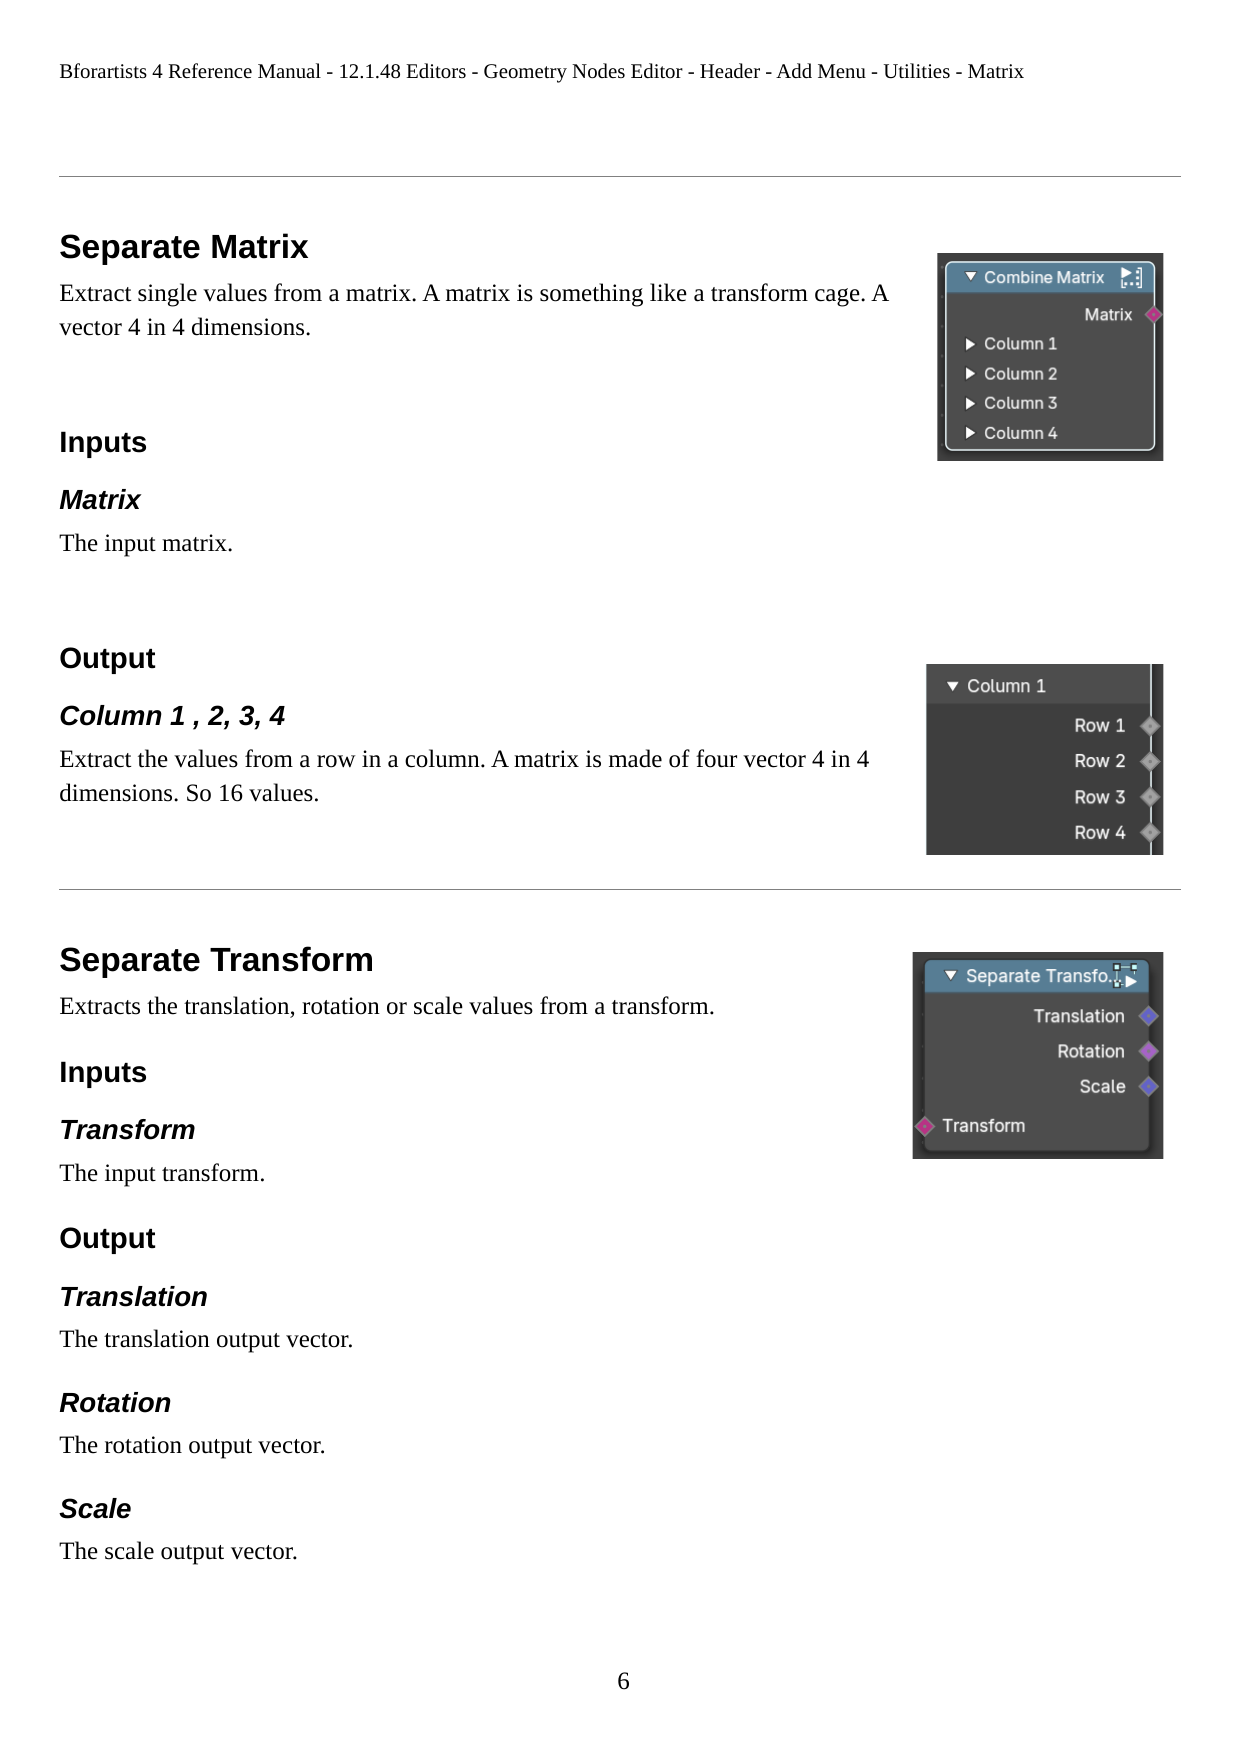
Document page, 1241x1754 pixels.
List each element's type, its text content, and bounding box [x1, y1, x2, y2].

subtitle Separate Transform [59, 940, 1181, 978]
subtitle Inputs [59, 1054, 912, 1088]
subtitle [1164, 1113, 1181, 1145]
text The scale output vector. [59, 1536, 1181, 1565]
subtitle Output [59, 641, 1181, 674]
subtitle Inputs [59, 425, 937, 459]
subtitle Separate Matrix [59, 227, 1181, 265]
subtitle [1164, 425, 1181, 459]
subtitle Matrix [59, 484, 1181, 516]
subtitle Output [59, 1221, 1181, 1255]
text Extract the values from a row in a column. A matrix is made of four vector 4 in 4 dimensions. So 16 values. [59, 744, 925, 807]
subtitle Column 1 , 2, 3, 4 [59, 699, 925, 731]
subtitle [1164, 699, 1181, 731]
subtitle Transform [59, 1113, 912, 1145]
text The rotation output vector. [59, 1430, 1181, 1459]
picture [912, 952, 1164, 1159]
text The input transform. [59, 1158, 1181, 1186]
subtitle Translation [59, 1280, 1181, 1312]
subtitle [1164, 1054, 1181, 1088]
picture [937, 253, 1164, 461]
picture [925, 664, 1164, 855]
subtitle Rotation [59, 1386, 1181, 1418]
text Extract single values from a matrix. A matrix is something like a transform cage. A vector 4 in 4 dimensions. [59, 278, 937, 341]
subtitle Scale [59, 1492, 1181, 1524]
text Extracts the translation, rotation or scale values from a transform. [59, 991, 912, 1020]
text The input matrix. [59, 528, 1181, 557]
text The translation output vector. [59, 1324, 1181, 1353]
